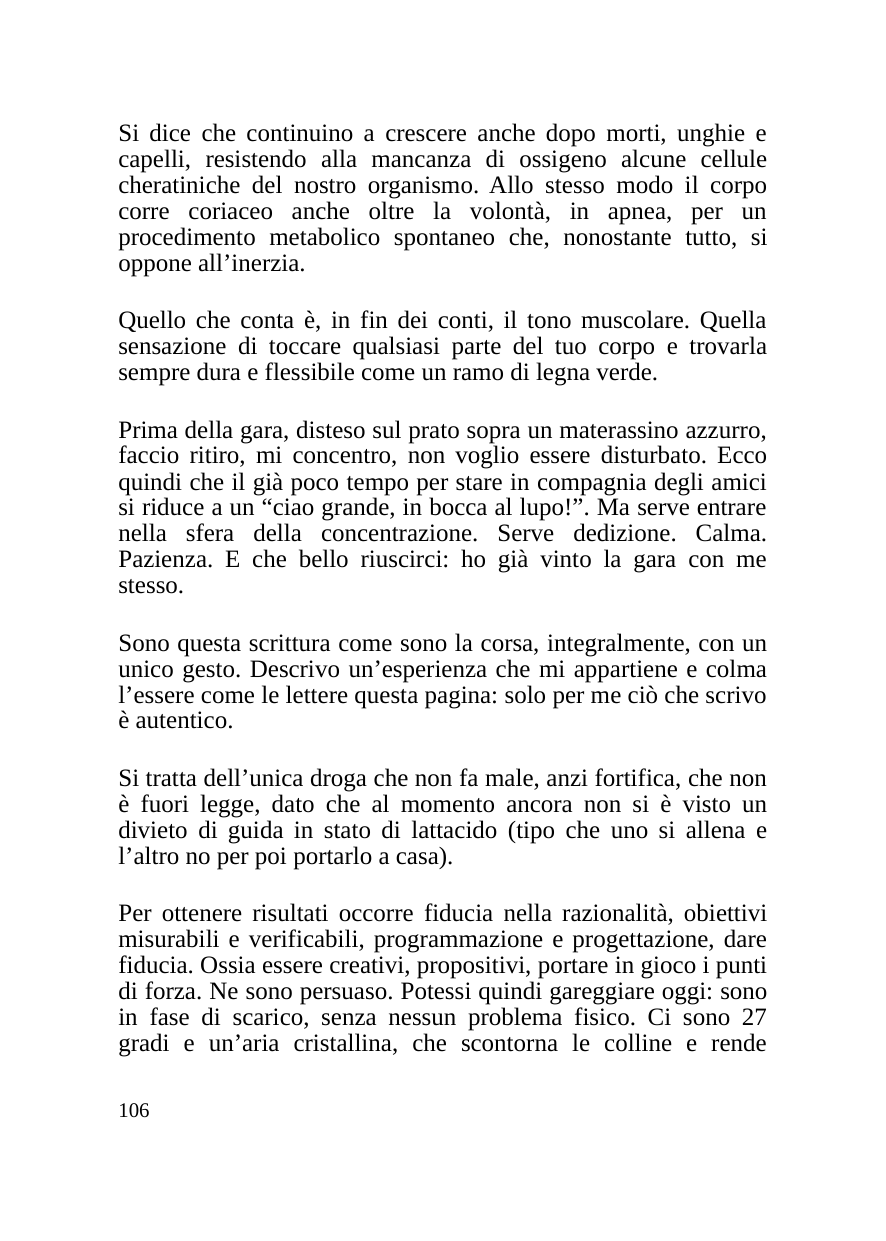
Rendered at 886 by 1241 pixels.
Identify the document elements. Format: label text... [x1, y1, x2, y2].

text Quello che conta è, in fin dei conti, il tono muscolare. Quella sensazione di toccare qualsiasi parte del tuo corpo e trovarla sempre dura e flessibile come un ramo di legna verde. [118, 305, 768, 386]
text Si dice che continuino a crescere anche dopo morti, unghie e capelli, resistendo alla mancanza di ossigeno alcune cellule cheratiniche del nostro organismo. Allo stesso modo il corpo corre coriaceo anche oltre la volontà, in apnea, per un procedimento metabolico spontaneo che, nonostante tutto, si oppone all’inerzia. [118, 118, 768, 277]
text Si tratta dell’unica droga che non fa male, anzi fortifica, che non è fuori legge, dato che al momento ancora non si è visto un divieto di guida in stato di lattacido (tipo che uno si allena e l’altro no per poi portarlo a casa). [118, 763, 768, 870]
text Prima della gara, disteso sul prato sopra un materassino azzurro, faccio ritiro, mi concentro, non voglio essere disturbato. Ecco quindi che il già poco tempo per stare in compagnia degli amici si riduce a un “ciao grande, in bocca al lupo!”. Ma serve entrare nella sfera della concentrazione. Serve dedizione. Calma. Pazienza. E che bello riuscirci: ho già vinto la gara con me stesso. [118, 415, 768, 599]
text Sono questa scrittura come sono la corsa, integralmente, con un unico gesto. Descrivo un’esperienza che mi appartiene e colma l’essere come le lettere questa pagina: solo per me ciò che scrivo è autentico. [118, 628, 768, 734]
text Per ottenere risultati occorre fiducia nella razionalità, obiettivi misurabili e verificabili, programmazione e progettazione, dare fiducia. Ossia essere creativi, propositivi, portare in gioco i punti di forza. Ne sono persuaso. Potessi quindi gareggiare oggi: sono in fase di scarico, senza nessun problema fisico. Ci sono 27 gradi e un’aria cristallina, che scontorna le colline e rende [118, 898, 768, 1057]
